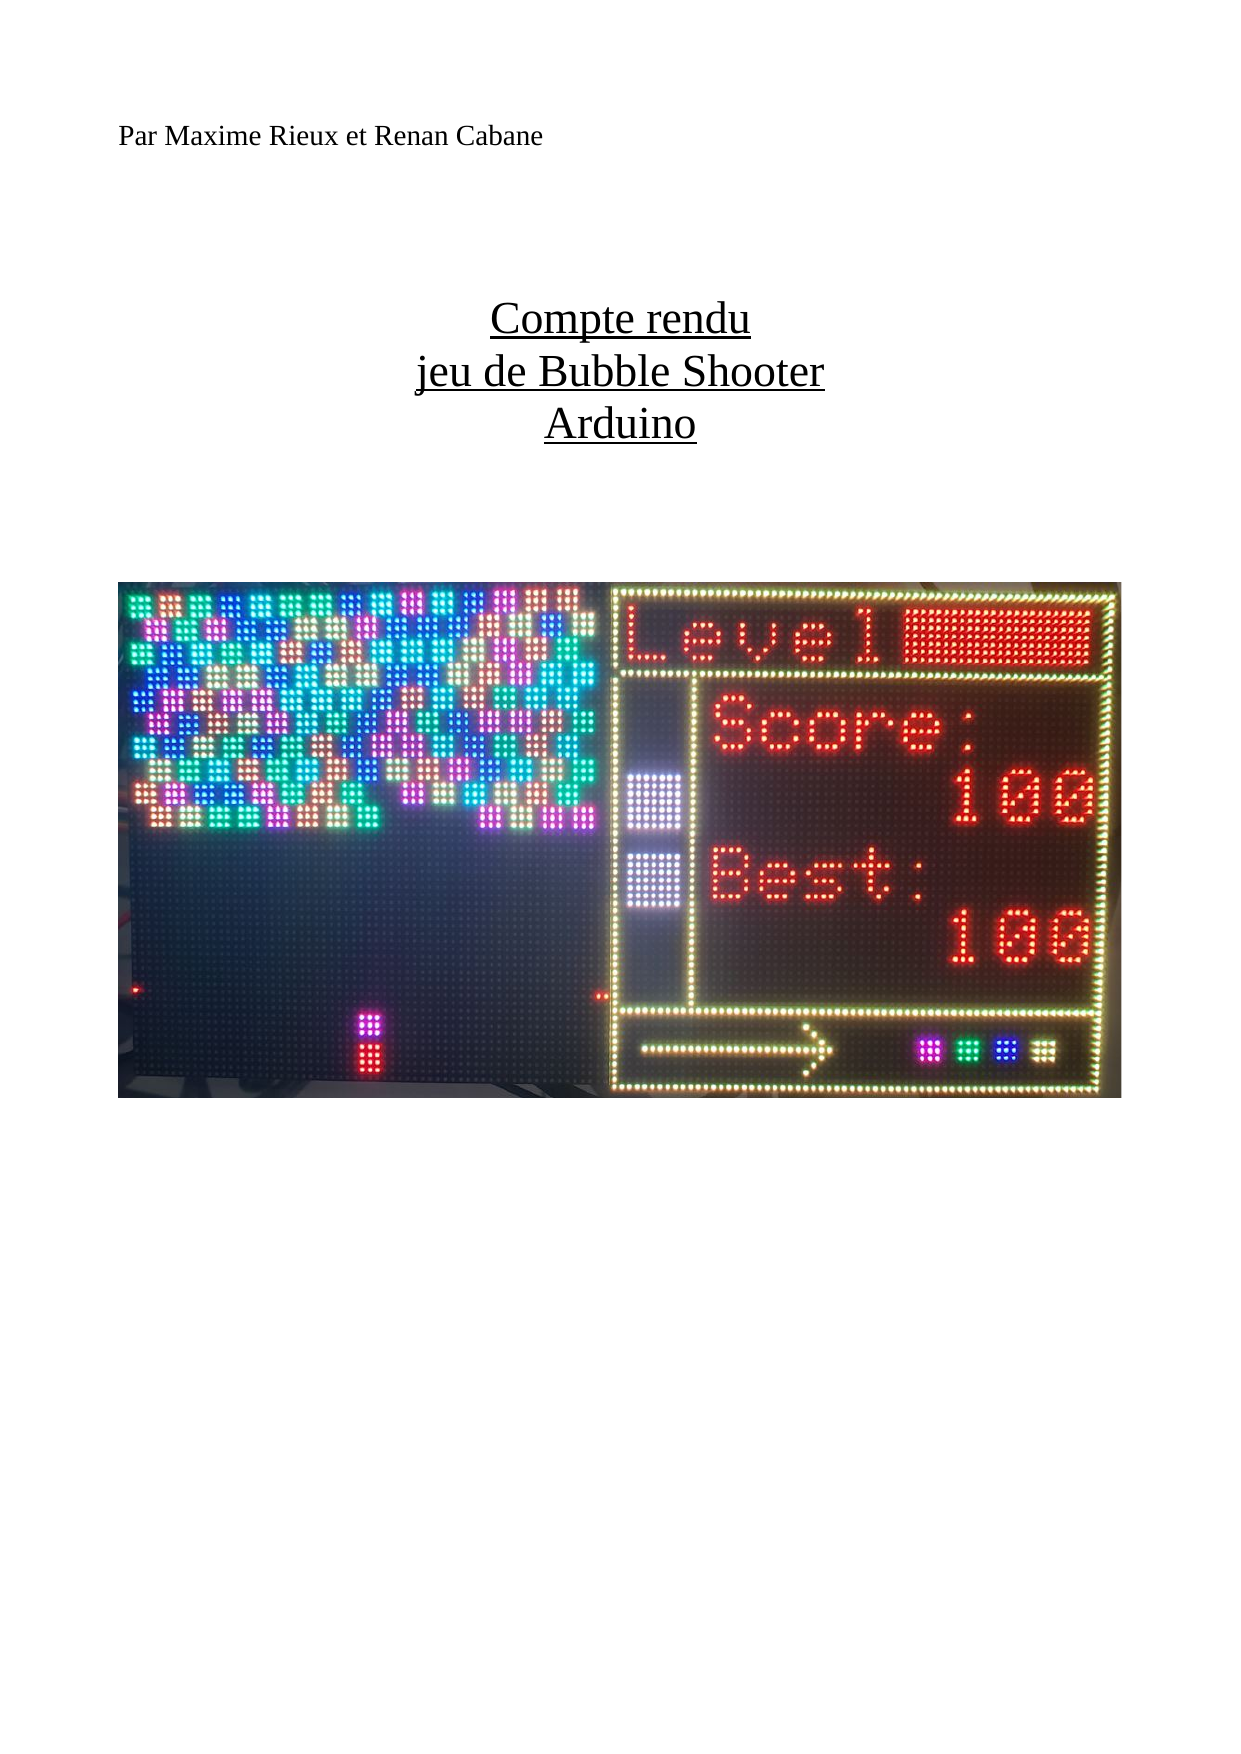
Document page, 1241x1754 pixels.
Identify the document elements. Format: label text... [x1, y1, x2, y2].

text jeu de Bubble Shooter [118, 343, 1122, 396]
text Par Maxime Rieux et Renan Cabane [118, 118, 1122, 152]
text Arduino [118, 396, 1122, 449]
text Compte rendu [118, 291, 1122, 343]
